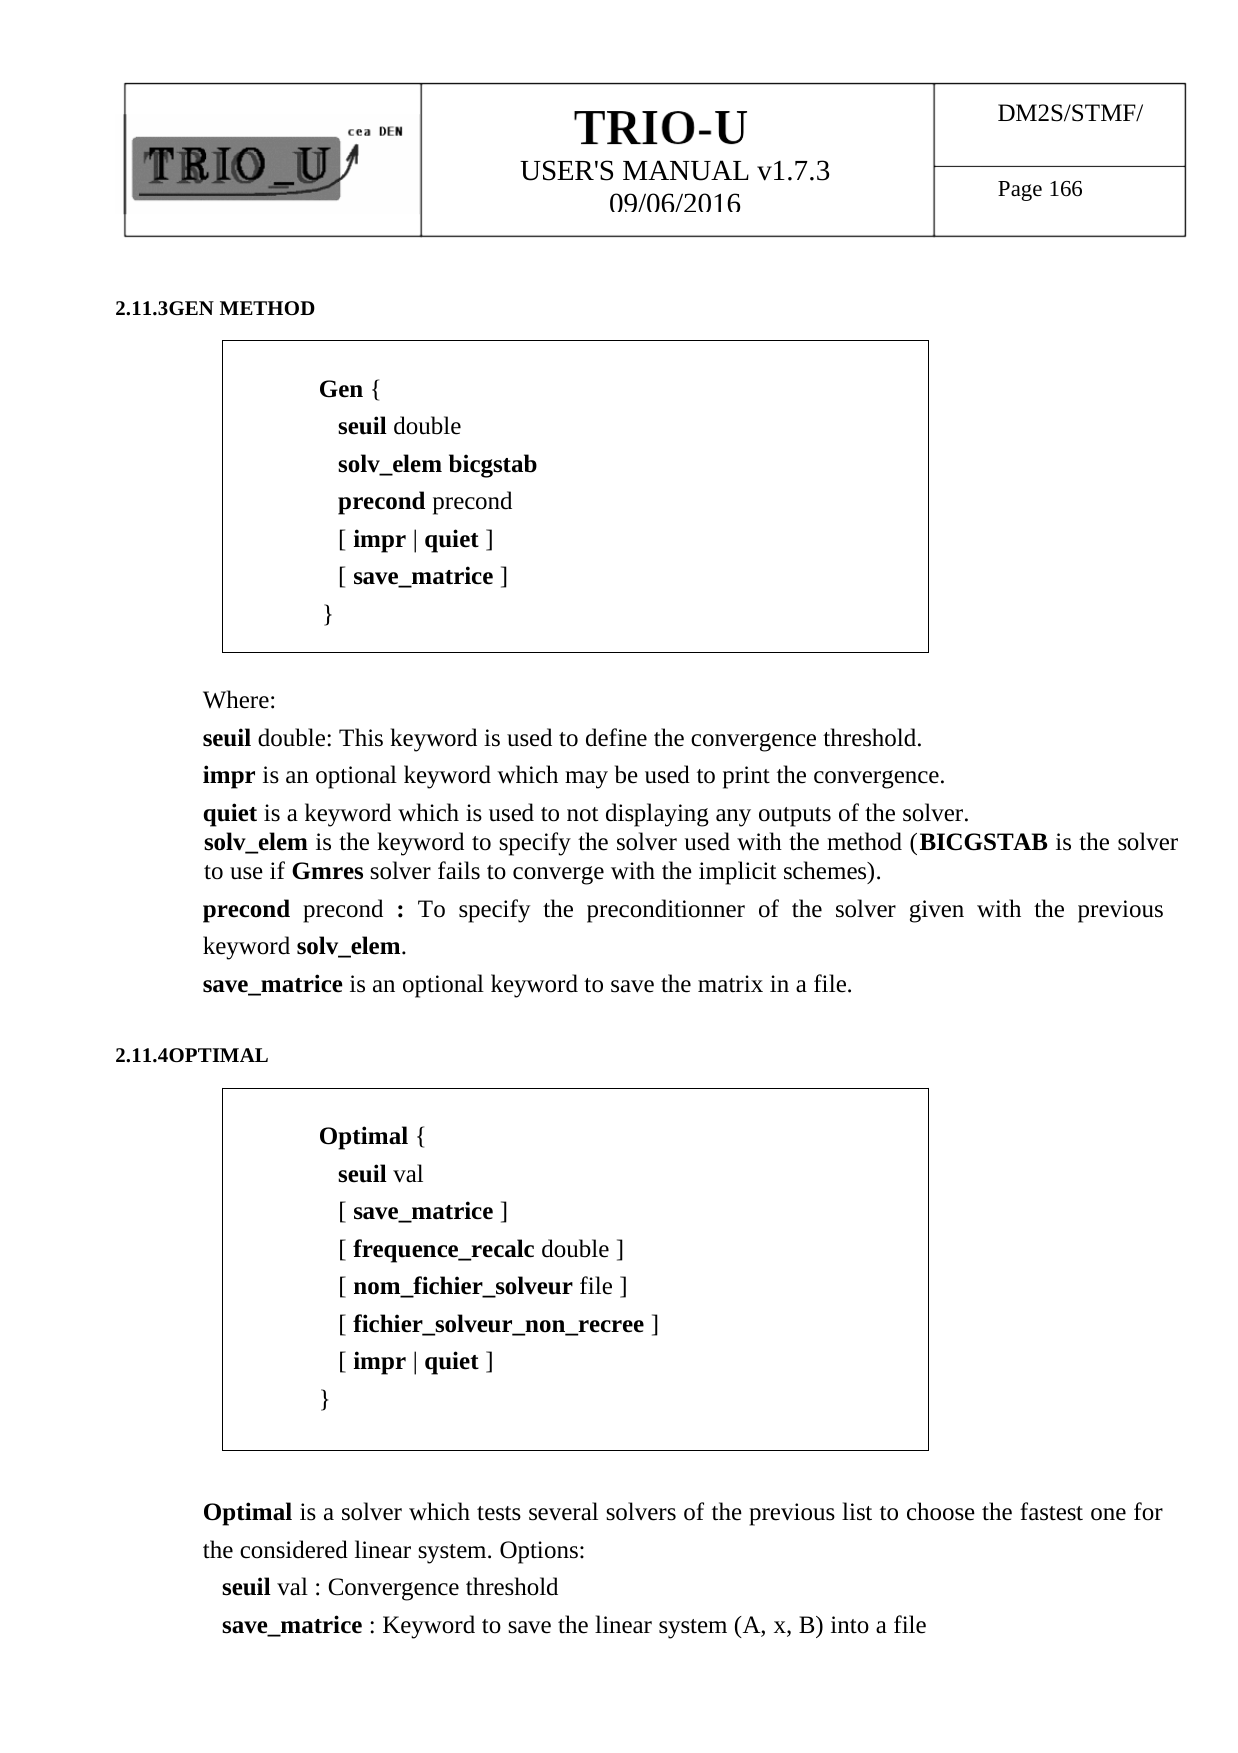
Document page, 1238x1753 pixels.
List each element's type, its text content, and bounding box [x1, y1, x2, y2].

text save_matrice is an optional keyword to save the matrix in a file. [203, 960, 1165, 998]
text Where: [203, 677, 1165, 714]
text impr is an optional keyword which may be used to print the convergence. [203, 752, 1165, 789]
text solv_elem is the keyword to specify the solver used with the method (BICGSTAB is the solver to use if Gmres solver fails to converge with the implicit schemes). [204, 827, 1178, 885]
text Optimal is a solver which tests several solvers of the previous list to choose the fastest one for the considered linear system. Options: [203, 1488, 1165, 1563]
text save_matrice : Keyword to save the linear system (A, x, B) into a file [203, 1601, 1165, 1638]
text precond precond : To specify the preconditionner of the solver given with the previous keyword solv_elem. [203, 885, 1165, 960]
table_header Gen { seuil double solv_elem bicgstab precond precond [ impr | quiet ] [ save_matrice ] } [223, 341, 928, 652]
table_header Optimal { seuil val [ save_matrice ] [ frequence_recalc double ] [ nom_fichier_solveur file ] [ fichier_solveur_non_recree ] [ impr | quiet ] } [223, 1089, 928, 1450]
subtitle GEN METHOD [115, 295, 1164, 319]
subtitle OPTIMAL [115, 1042, 1164, 1067]
text seuil double: This keyword is used to define the convergence threshold. [203, 714, 1165, 752]
text quiet is a keyword which is used to not displaying any outputs of the solver. [203, 789, 1165, 827]
text seuil val : Convergence threshold [203, 1563, 1165, 1601]
